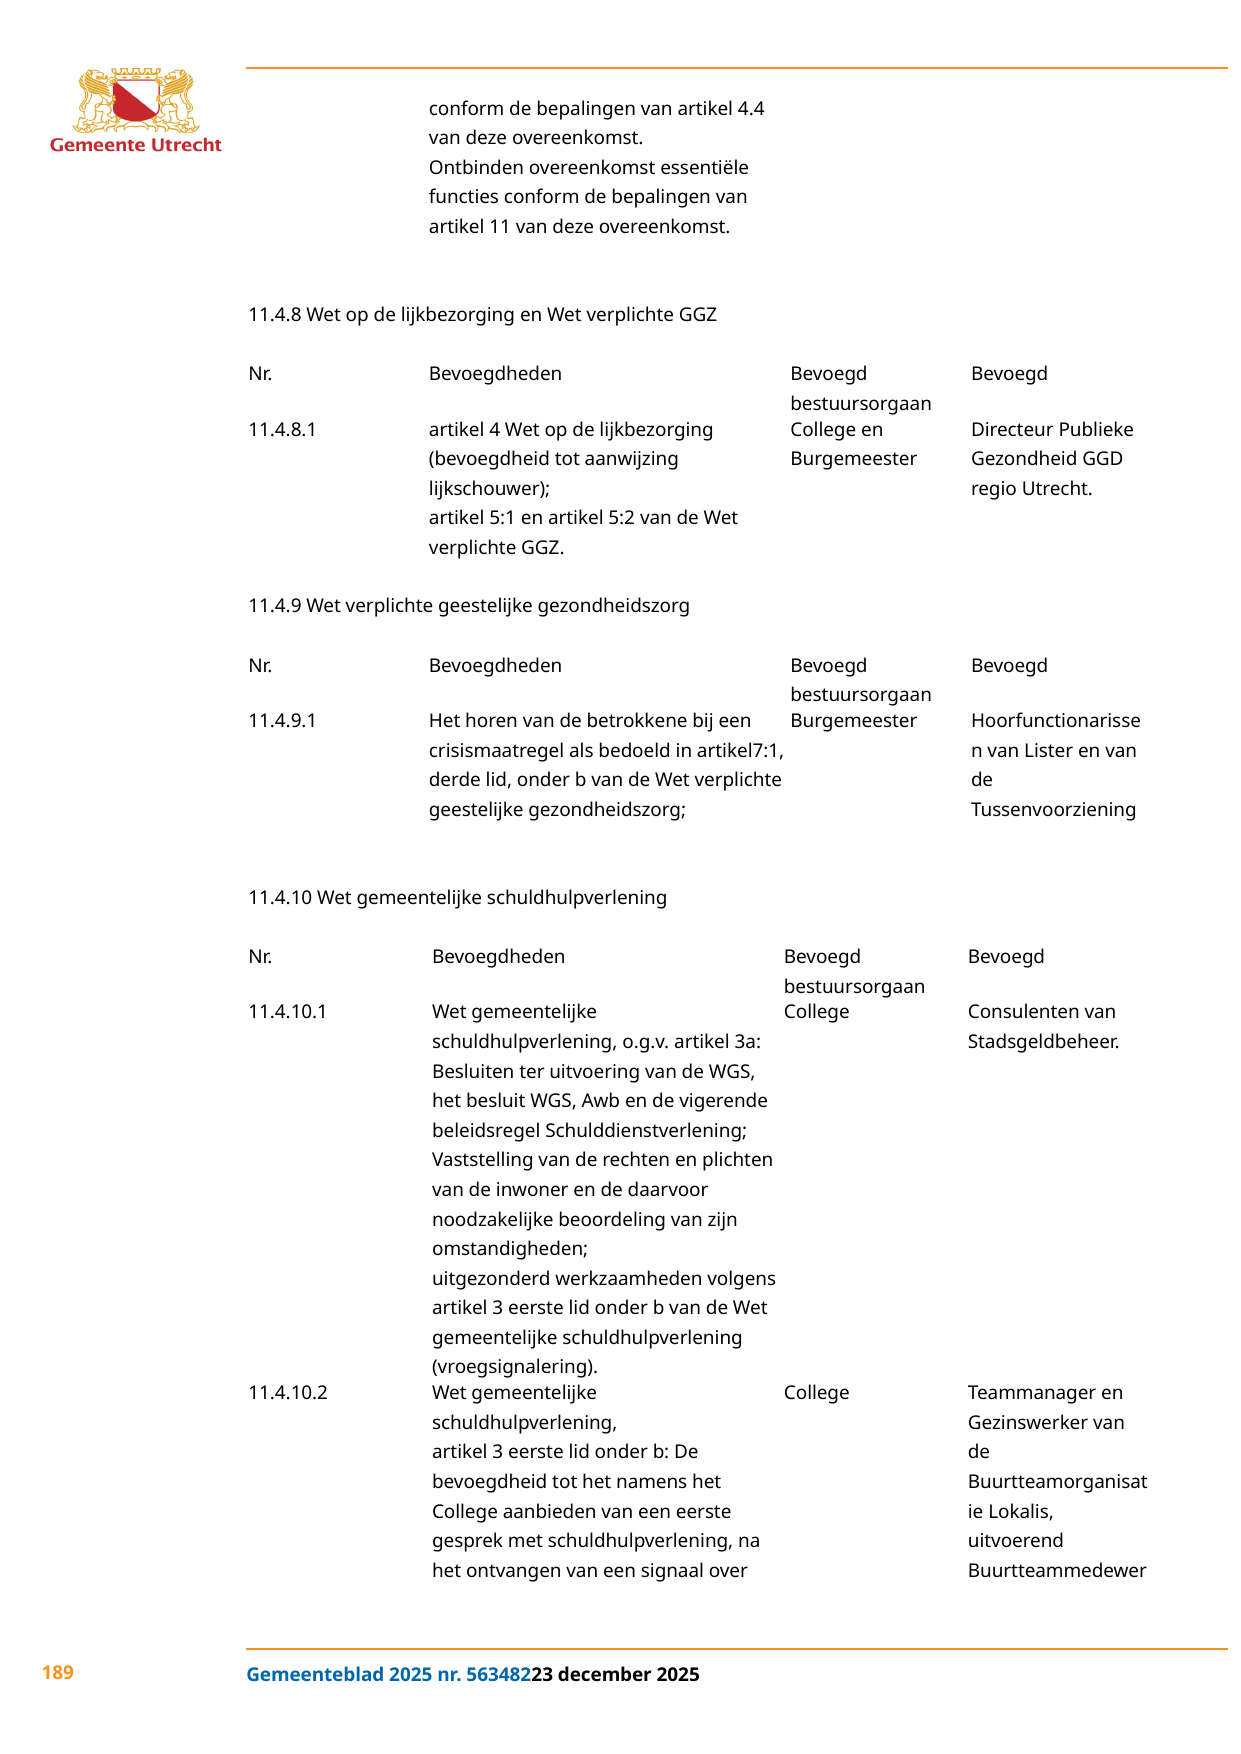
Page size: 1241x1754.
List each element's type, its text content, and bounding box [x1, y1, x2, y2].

table_header Nr. [248, 361, 429, 416]
text 11.4.9 Wet verplichte geestelijke gezondheidszorg [248, 593, 1152, 618]
table_cell conform de bepalingen van artikel 4.4 van deze overeenkomst. Ontbinden overeenkomst essentiële functies conform de bepalingen van artikel 11 van deze overeenkomst. [429, 95, 790, 268]
table_cell Directeur Publieke Gezondheid GGD regio Utrecht. [971, 416, 1152, 560]
table_header Nr. [248, 652, 429, 707]
text 11.4.10 Wet gemeentelijke schuldhulpverlening [248, 884, 1152, 910]
table_cell Het horen van de betrokkene bij een crisismaatregel als bedoeld in artikel7:1, derde lid, onder b van de Wet verplichte geestelijke gezondheidszorg; [429, 707, 790, 851]
table_cell Teammanager en Gezinswerker van de Buurtteamorganisatie Lokalis, uitvoerend Buurtteammedewer [968, 1380, 1152, 1583]
table_header Bevoegd bestuursorgaan [784, 944, 968, 999]
table_header Bevoegd [968, 944, 1152, 999]
table_cell 11.4.10.1 [248, 999, 432, 1379]
table_cell [790, 95, 971, 268]
table_cell 11.4.8.1 [248, 416, 429, 560]
table_header Nr. [248, 944, 432, 999]
table_header Bevoegd [971, 652, 1152, 707]
table_cell Consulenten van Stadsgeldbeheer. [968, 999, 1152, 1379]
table_header Bevoegd bestuursorgaan [790, 652, 971, 707]
table_cell College [784, 999, 968, 1379]
table_cell Wet gemeentelijke schuldhulpverlening, artikel 3 eerste lid onder b: De bevoegdheid tot het namens het College aanbieden van een eerste gesprek met schuldhulpverlening, na het ontvangen van een signaal over [432, 1380, 784, 1583]
table_cell [248, 95, 429, 268]
table_cell Wet gemeentelijke schuldhulpverlening, o.g.v. artikel 3a: Besluiten ter uitvoering van de WGS, het besluit WGS, Awb en de vigerende beleidsregel Schulddienstverlening; Vaststelling van de rechten en plichten van de inwoner en de daarvoor noodzakelijke beoordeling van zijn omstandigheden; uitgezonderd werkzaamheden volgens artikel 3 eerste lid onder b van de Wet gemeentelijke schuldhulpverlening (vroegsignalering). [432, 999, 784, 1379]
table_cell 11.4.9.1 [248, 707, 429, 851]
table_header Bevoegd [971, 361, 1152, 416]
table_header Bevoegdheden [429, 652, 790, 707]
table_cell 11.4.10.2 [248, 1380, 432, 1583]
table_header Bevoegd bestuursorgaan [790, 361, 971, 416]
picture [41, 47, 231, 172]
table_cell Burgemeester [790, 707, 971, 851]
table_cell College [784, 1380, 968, 1583]
table_cell [971, 95, 1152, 268]
table_cell Hoorfunctionarissen van Lister en van de Tussenvoorziening [971, 707, 1152, 851]
table_header Bevoegdheden [429, 361, 790, 416]
text 11.4.8 Wet op de lijkbezorging en Wet verplichte GGZ [248, 301, 1152, 327]
table_cell College en Burgemeester [790, 416, 971, 560]
table_header Bevoegdheden [432, 944, 784, 999]
table_cell artikel 4 Wet op de lijkbezorging (bevoegdheid tot aanwijzing lijkschouwer); artikel 5:1 en artikel 5:2 van de Wet verplichte GGZ. [429, 416, 790, 560]
